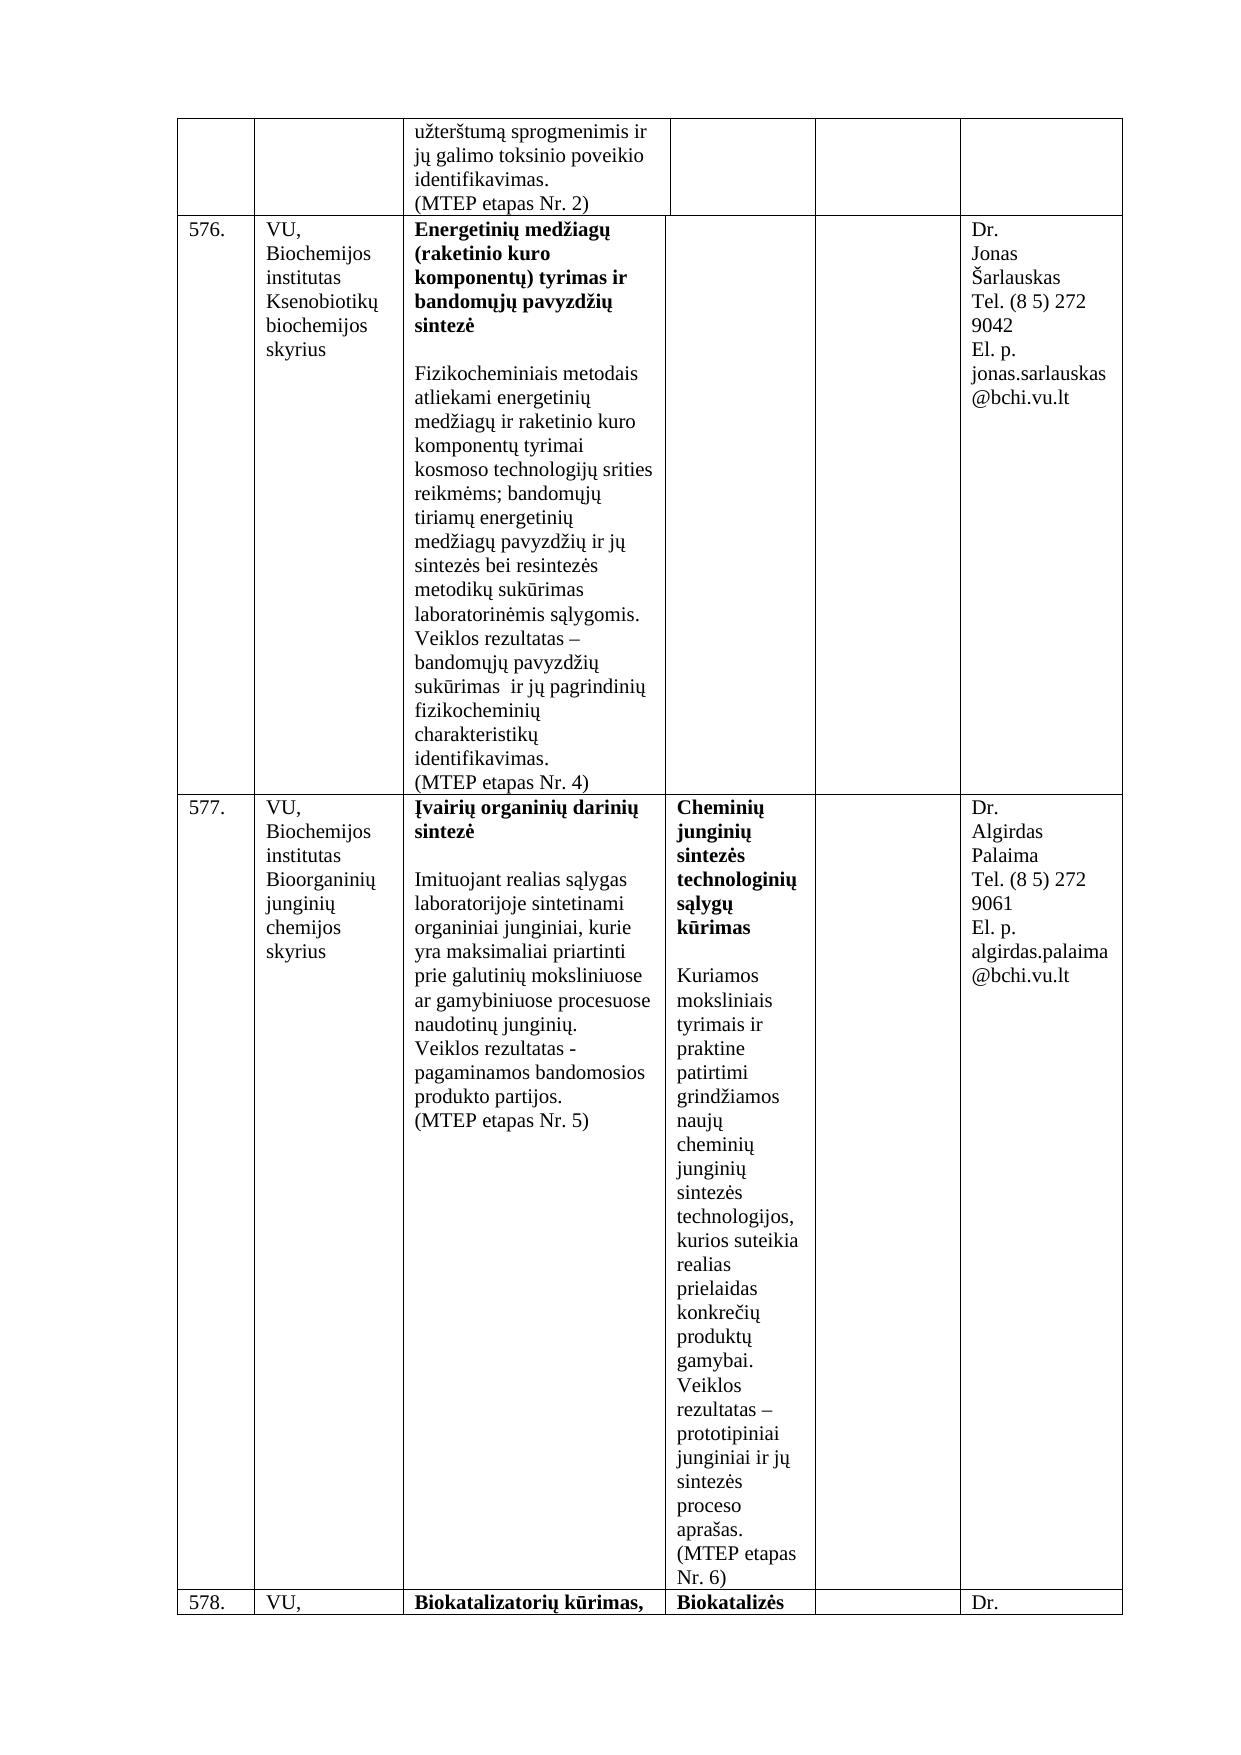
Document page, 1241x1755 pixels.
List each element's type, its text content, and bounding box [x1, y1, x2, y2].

table_cell VU, [255, 1590, 403, 1614]
table_cell 576. [178, 216, 254, 794]
table_cell [255, 119, 403, 215]
table_cell 577. [178, 795, 254, 1589]
table_cell Biokatalizės [666, 1590, 815, 1614]
table_cell Biokatalizatorių kūrimas, [404, 1590, 665, 1614]
table_cell [816, 1590, 960, 1614]
table_cell VU, Biochemijos institutas Ksenobiotikų biochemijos skyrius [255, 216, 403, 794]
table_cell [961, 119, 1122, 215]
table_cell 578. [178, 1590, 254, 1614]
table_cell [816, 795, 960, 1589]
table_cell Įvairių organinių darinių sintezė Imituojant realias sąlygas laboratorijoje sintetinami organiniai junginiai, kurie yra maksimaliai priartinti prie galutinių moksliniuose ar gamybiniuose procesuose naudotinų junginių. Veiklos rezultatas - pagaminamos bandomosios produkto partijos. (MTEP etapas Nr. 5) [404, 795, 665, 1589]
table_cell Dr. Jonas Šarlauskas Tel. (8 5) 272 9042 El. p. jonas.sarlauskas@bchi.vu.lt [961, 216, 1122, 794]
table_cell [816, 216, 960, 794]
table_cell Energetinių medžiagų (raketinio kuro komponentų) tyrimas ir bandomųjų pavyzdžių sintezė Fizikocheminiais metodais atliekami energetinių medžiagų ir raketinio kuro komponentų tyrimai kosmoso technologijų srities reikmėms; bandomųjų tiriamų energetinių medžiagų pavyzdžių ir jų sintezės bei resintezės metodikų sukūrimas laboratorinėmis sąlygomis. Veiklos rezultatas – bandomųjų pavyzdžių sukūrimas ir jų pagrindinių fizikocheminių charakteristikų identifikavimas. (MTEP etapas Nr. 4) [404, 216, 665, 794]
table_cell Dr. Algirdas Palaima Tel. (8 5) 272 9061 El. p. algirdas.palaima@bchi.vu.lt [961, 795, 1122, 1589]
table_cell [178, 119, 254, 215]
table_cell Cheminių junginių sintezės technologinių sąlygų kūrimas Kuriamos moksliniais tyrimais ir praktine patirtimi grindžiamos naujų cheminių junginių sintezės technologijos, kurios suteikia realias prielaidas konkrečių produktų gamybai. Veiklos rezultatas – prototipiniai junginiai ir jų sintezės proceso aprašas. (MTEP etapas Nr. 6) [666, 795, 815, 1589]
table_cell [816, 119, 960, 215]
table_cell VU, Biochemijos institutas Bioorganinių junginių chemijos skyrius [255, 795, 403, 1589]
table_cell Dr. [961, 1590, 1122, 1614]
table_cell [666, 216, 815, 794]
table_cell užterštumą sprogmenimis ir jų galimo toksinio poveikio identifikavimas. (MTEP etapas Nr. 2) [404, 119, 670, 215]
table_cell [671, 119, 815, 215]
